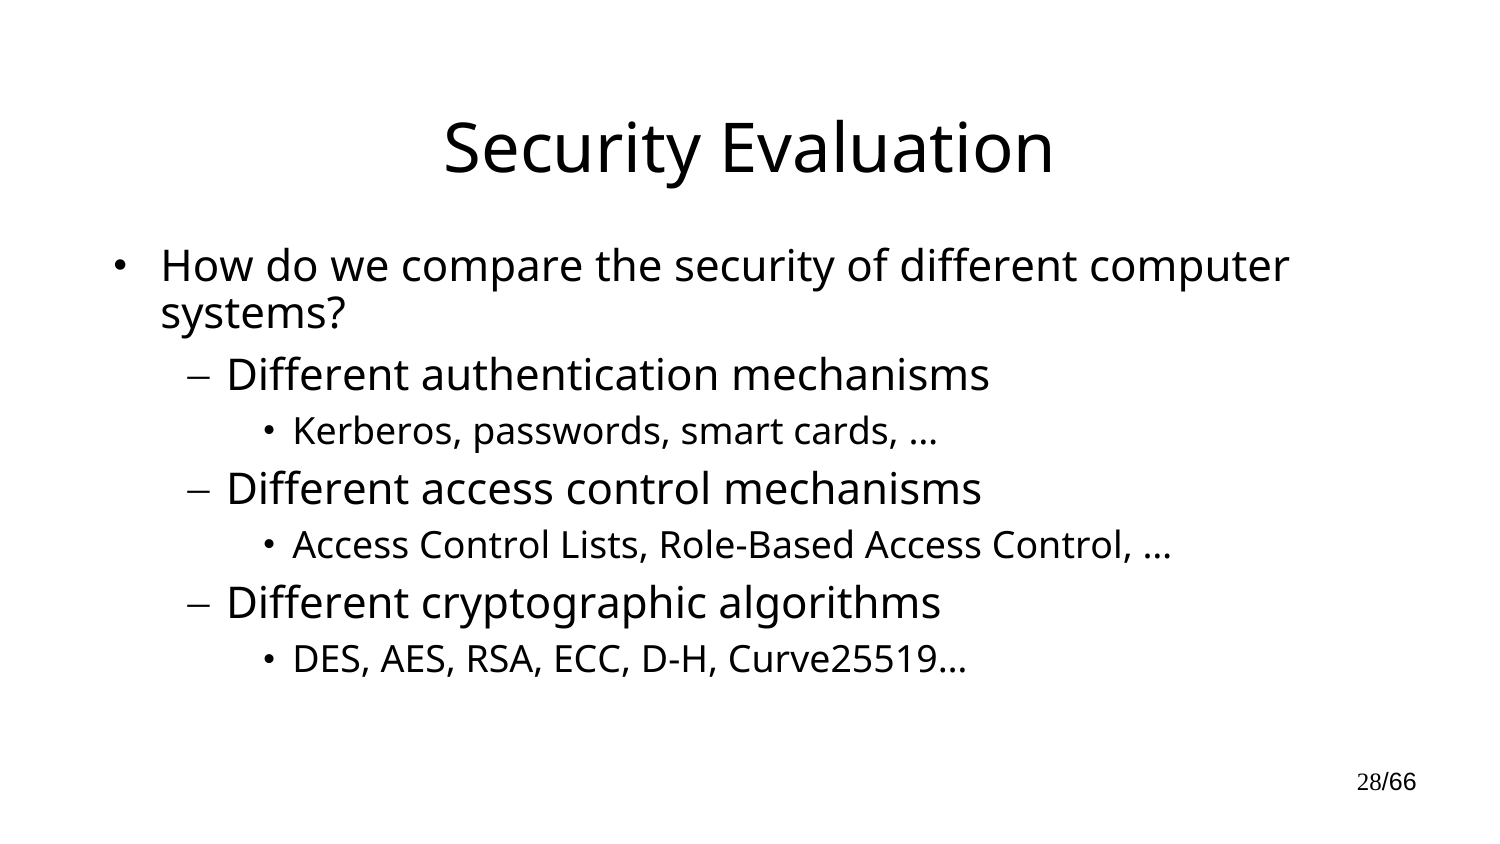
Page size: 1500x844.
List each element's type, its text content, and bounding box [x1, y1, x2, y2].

list How do we compare the security of different computer systems? Different authentication mechanisms Kerberos, passwords, smart cards, … Different access control mechanisms Access Control Lists, Role-Based Access Control, … Different cryptographic algorithms DES, AES, RSA, ECC, D-H, Curve25519… [112, 243, 1388, 751]
title Security Evaluation [112, 74, 1388, 216]
